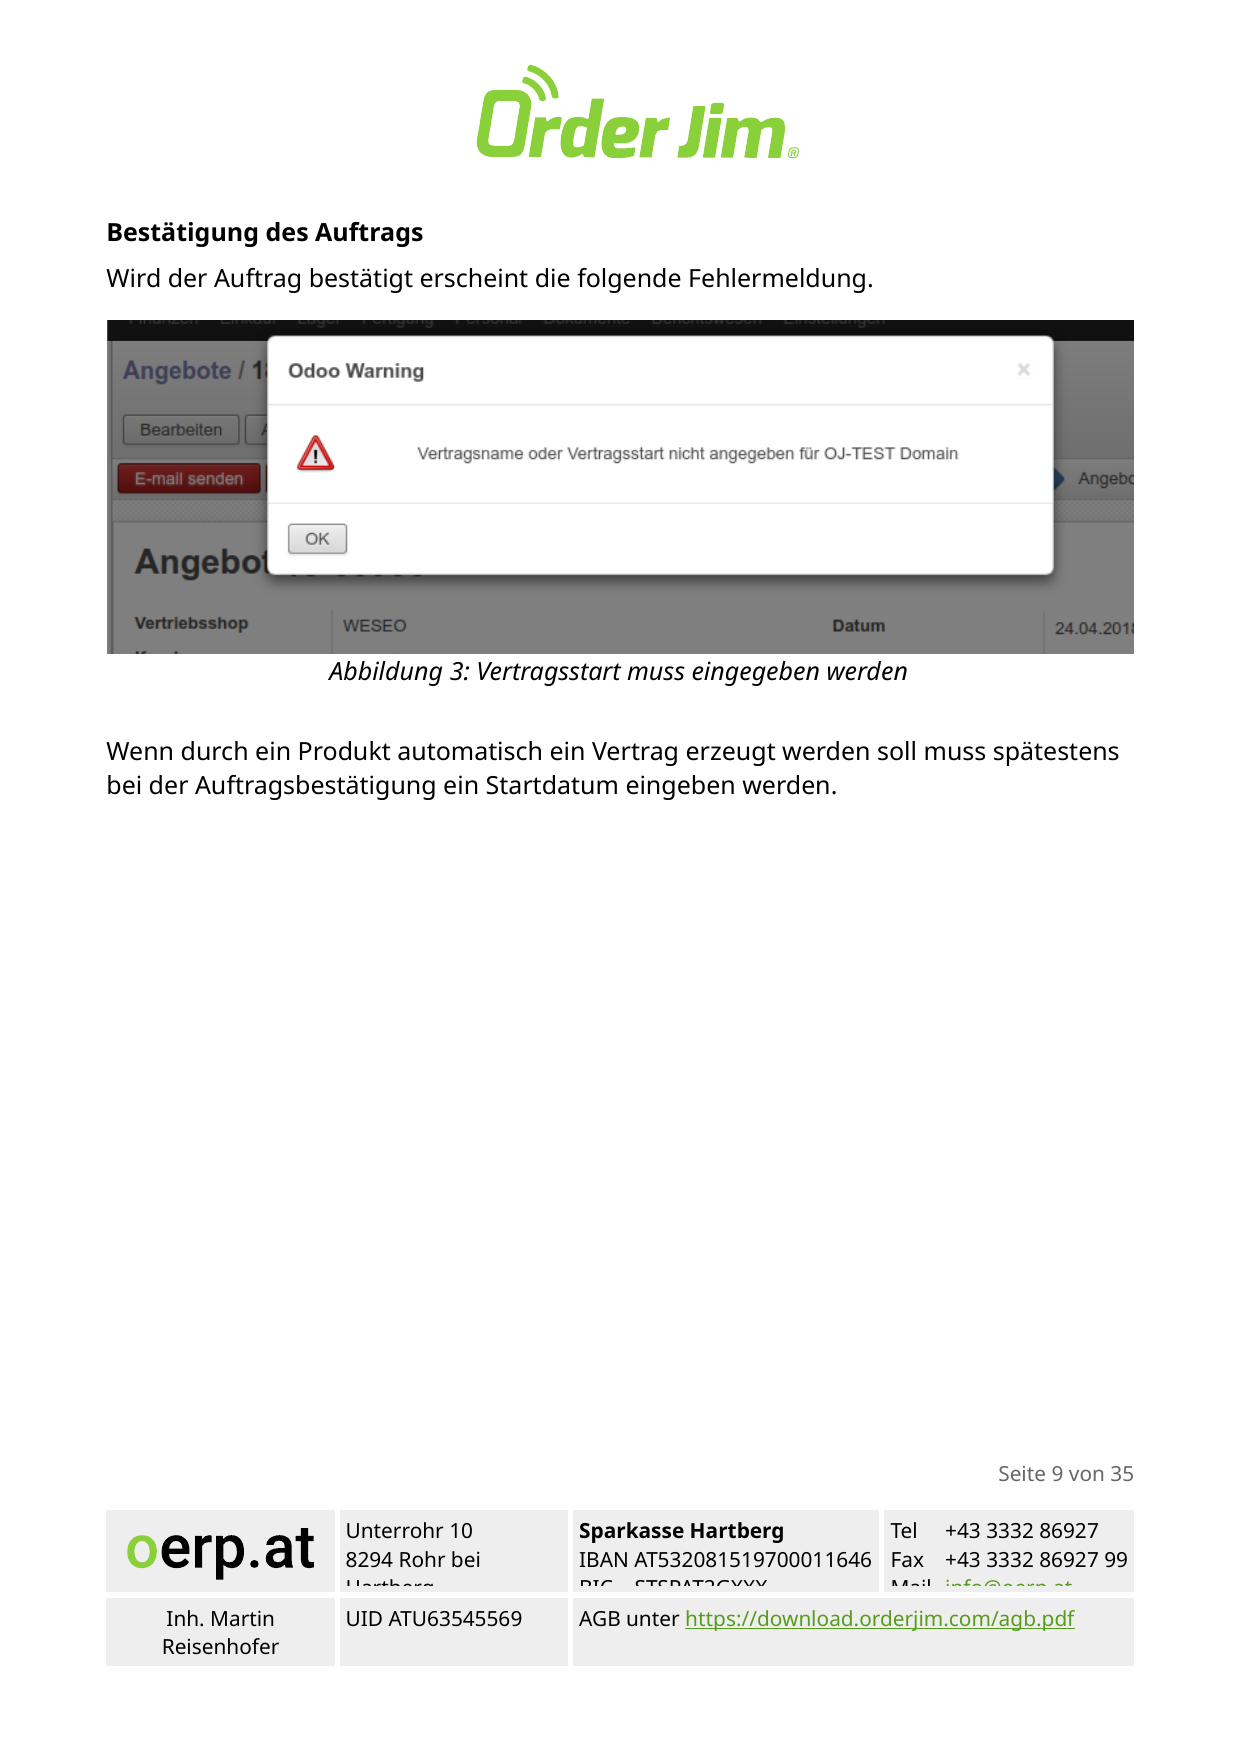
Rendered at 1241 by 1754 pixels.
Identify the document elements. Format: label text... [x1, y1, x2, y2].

text Abbildung 3: Vertragsstart muss eingegeben werden [106, 654, 1134, 687]
subtitle Bestätigung des Auftrags [106, 214, 1134, 249]
picture [106, 320, 1134, 654]
text Wenn durch ein Produkt automatisch ein Vertrag erzeugt werden soll muss spätestens bei der Auftragsbestätigung ein Startdatum eingeben werden. [106, 734, 1134, 802]
text Wird der Auftrag bestätigt erscheint die folgende Fehlermeldung. [106, 261, 1134, 295]
